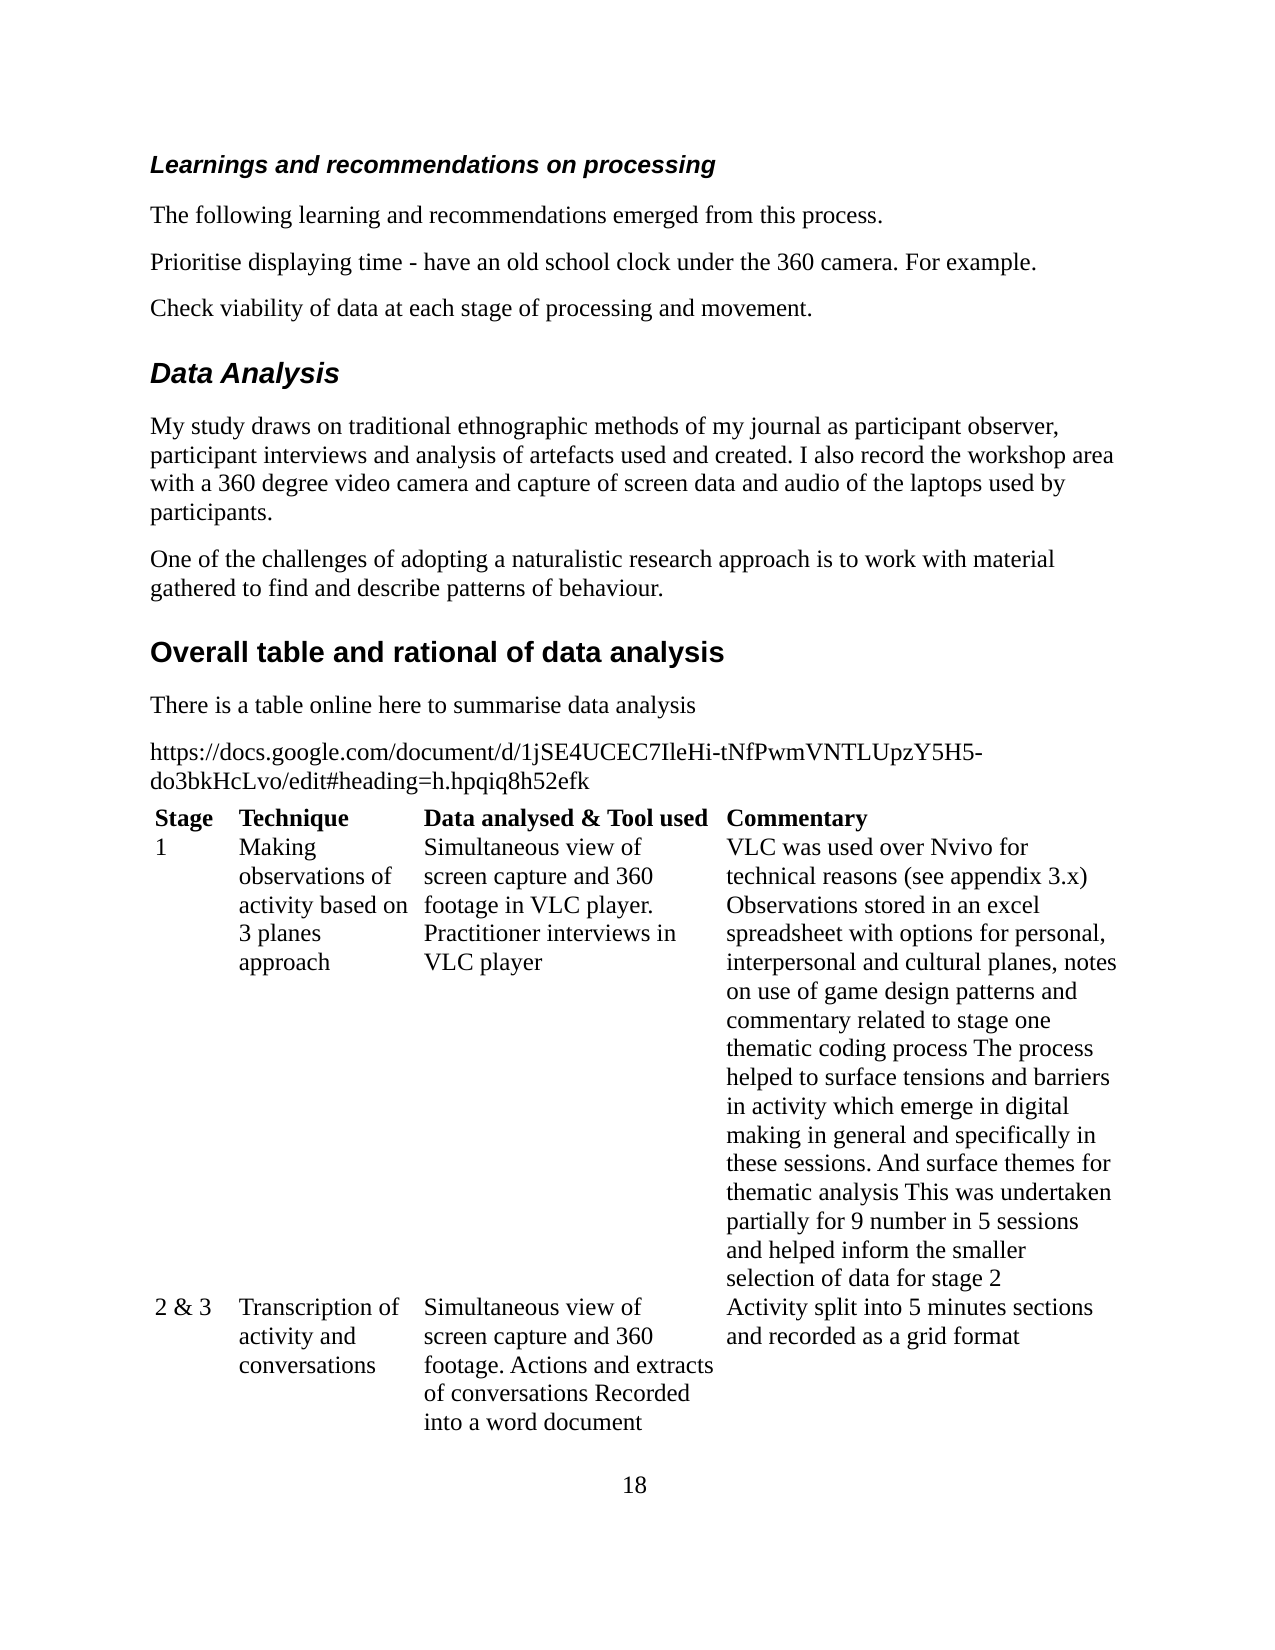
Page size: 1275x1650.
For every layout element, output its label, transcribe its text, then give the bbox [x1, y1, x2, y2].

text One of the challenges of adopting a naturalistic research approach is to work with material gathered to find and describe patterns of behaviour. [150, 544, 1125, 601]
table_cell VLC was used over Nvivo for technical reasons (see appendix 3.x) Observations stored in an excel spreadsheet with options for personal, interpersonal and cultural planes, notes on use of game design patterns and commentary related to stage one thematic coding process The process helped to surface tensions and barriers in activity which emerge in digital making in general and specifically in these sessions. And surface themes for thematic analysis This was undertaken partially for 9 number in 5 sessions and helped inform the smaller selection of data for stage 2 [721, 832, 1125, 1292]
text The following learning and recommendations emerged from this process. [150, 200, 1125, 229]
table_header Technique [234, 804, 419, 832]
table_cell 1 [150, 832, 234, 1292]
text Check viability of data at each stage of processing and movement. [150, 293, 1125, 322]
subtitle Data Analysis [150, 356, 1125, 389]
table_cell Simultaneous view of screen capture and 360 footage. Actions and extracts of conversations Recorded into a word document [419, 1292, 721, 1436]
subtitle Overall table and rational of data analysis [150, 635, 1125, 669]
table_cell Simultaneous view of screen capture and 360 footage in VLC player. Practitioner interviews in VLC player [419, 832, 721, 1292]
subtitle Learnings and recommendations on processing [150, 150, 1125, 178]
text Prioritise displaying time - have an old school clock under the 360 camera. For example. [150, 247, 1125, 275]
table_header Commentary [721, 804, 1125, 832]
text My study draws on traditional ethnographic methods of my journal as participant observer, participant interviews and analysis of artefacts used and created. I also record the workshop area with a 360 degree video camera and capture of screen data and audio of the laptops used by participants. [150, 411, 1125, 526]
text There is a table online here to summarise data analysis [150, 690, 1125, 719]
table_header Stage [150, 804, 234, 832]
table_cell 2 & 3 [150, 1292, 234, 1436]
table_cell Activity split into 5 minutes sections and recorded as a grid format [721, 1292, 1125, 1436]
table_cell Making observations of activity based on 3 planes approach [234, 832, 419, 1292]
table_cell Transcription of activity and conversations [234, 1292, 419, 1436]
table_header Data analysed & Tool used [419, 804, 721, 832]
text https://docs.google.com/document/d/1jSE4UCEC7IleHi-tNfPwmVNTLUpzY5H5-do3bkHcLvo/edit#heading=h.hpqiq8h52efk [150, 737, 1125, 794]
